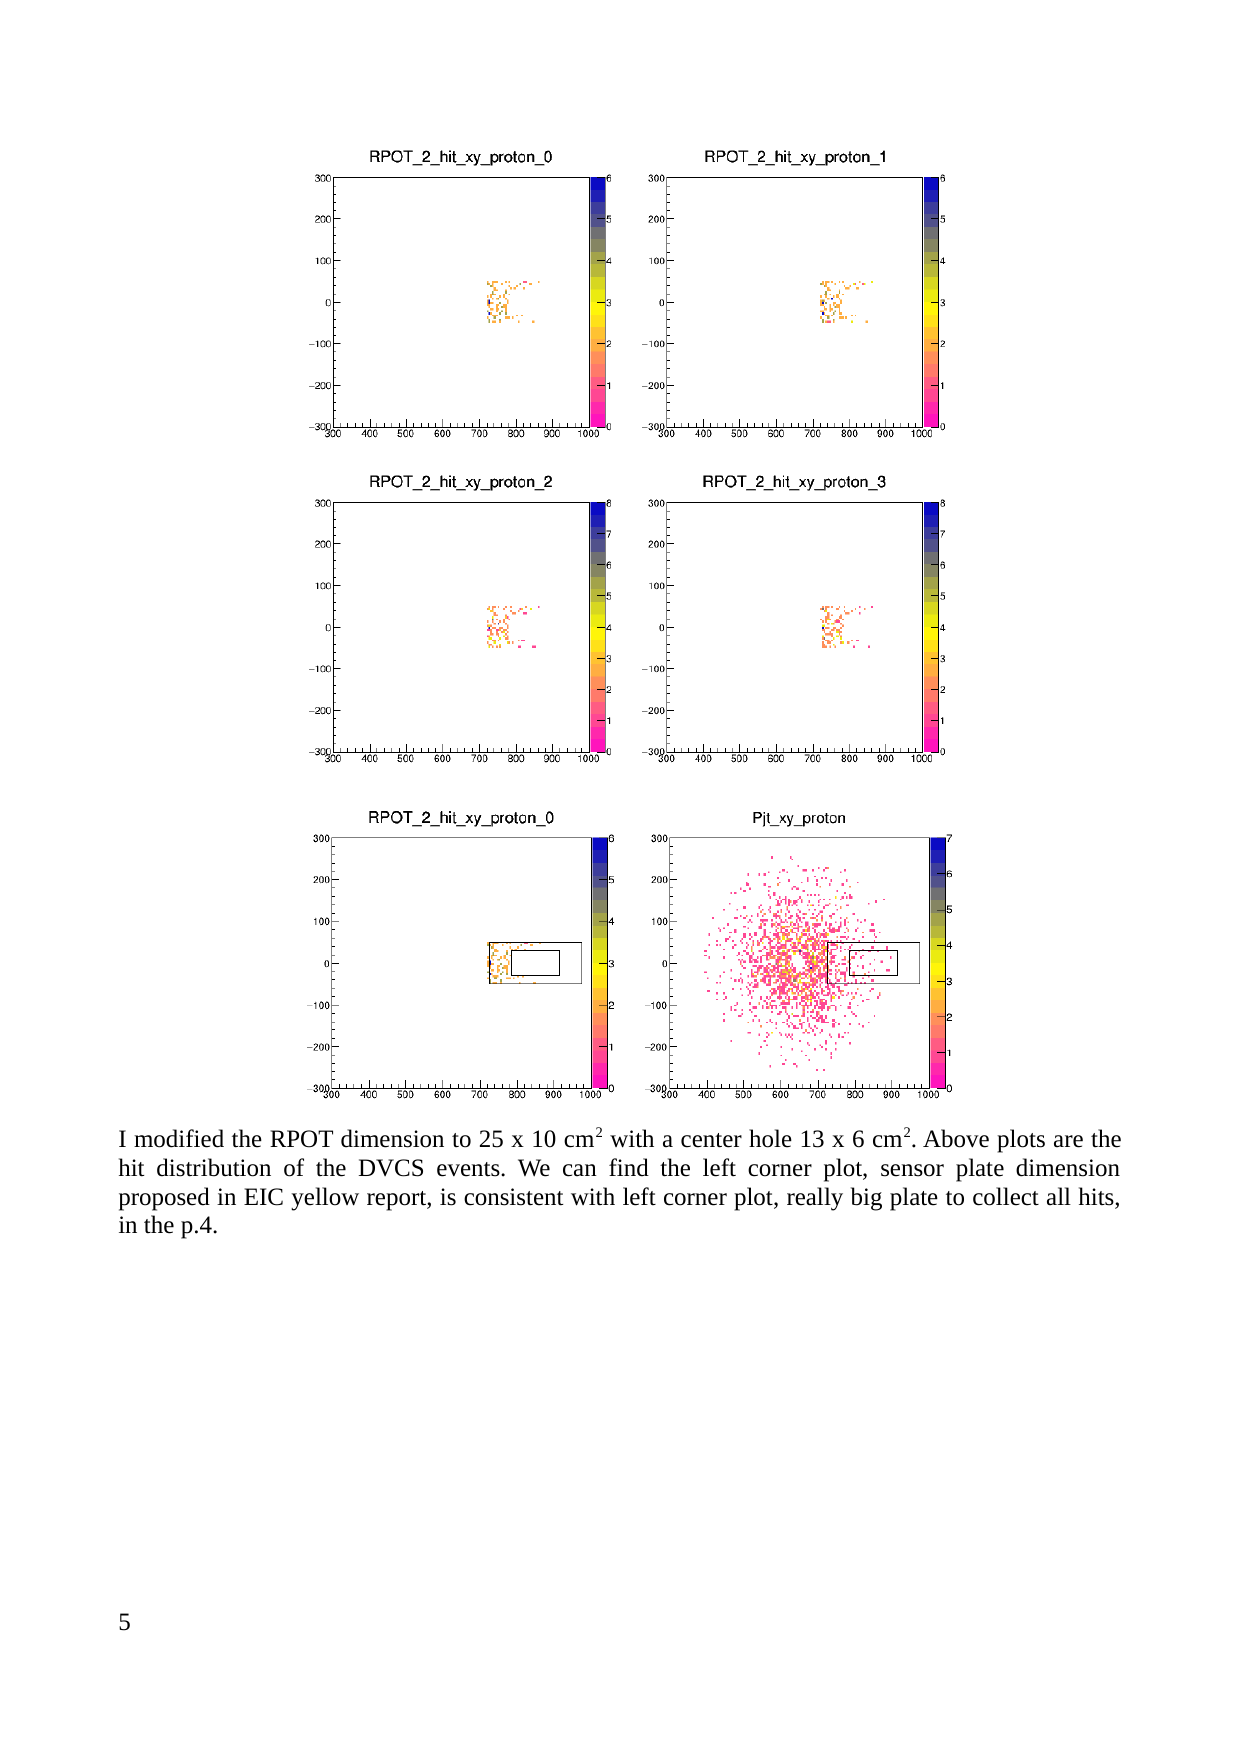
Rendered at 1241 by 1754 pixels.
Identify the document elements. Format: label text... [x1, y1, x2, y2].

picture [295, 141, 962, 790]
text I modified the RPOT dimension to 25 x 10 cm2 with a center hole 13 x 6 cm2. Above plots are the hit distribution of the DVCS events. We can find the left corner plot, sensor plate dimension proposed in EIC yellow report, is consistent with left corner plot, really big plate to collect all hits, in the p.4. [118, 1124, 1122, 1239]
picture [293, 804, 969, 1123]
